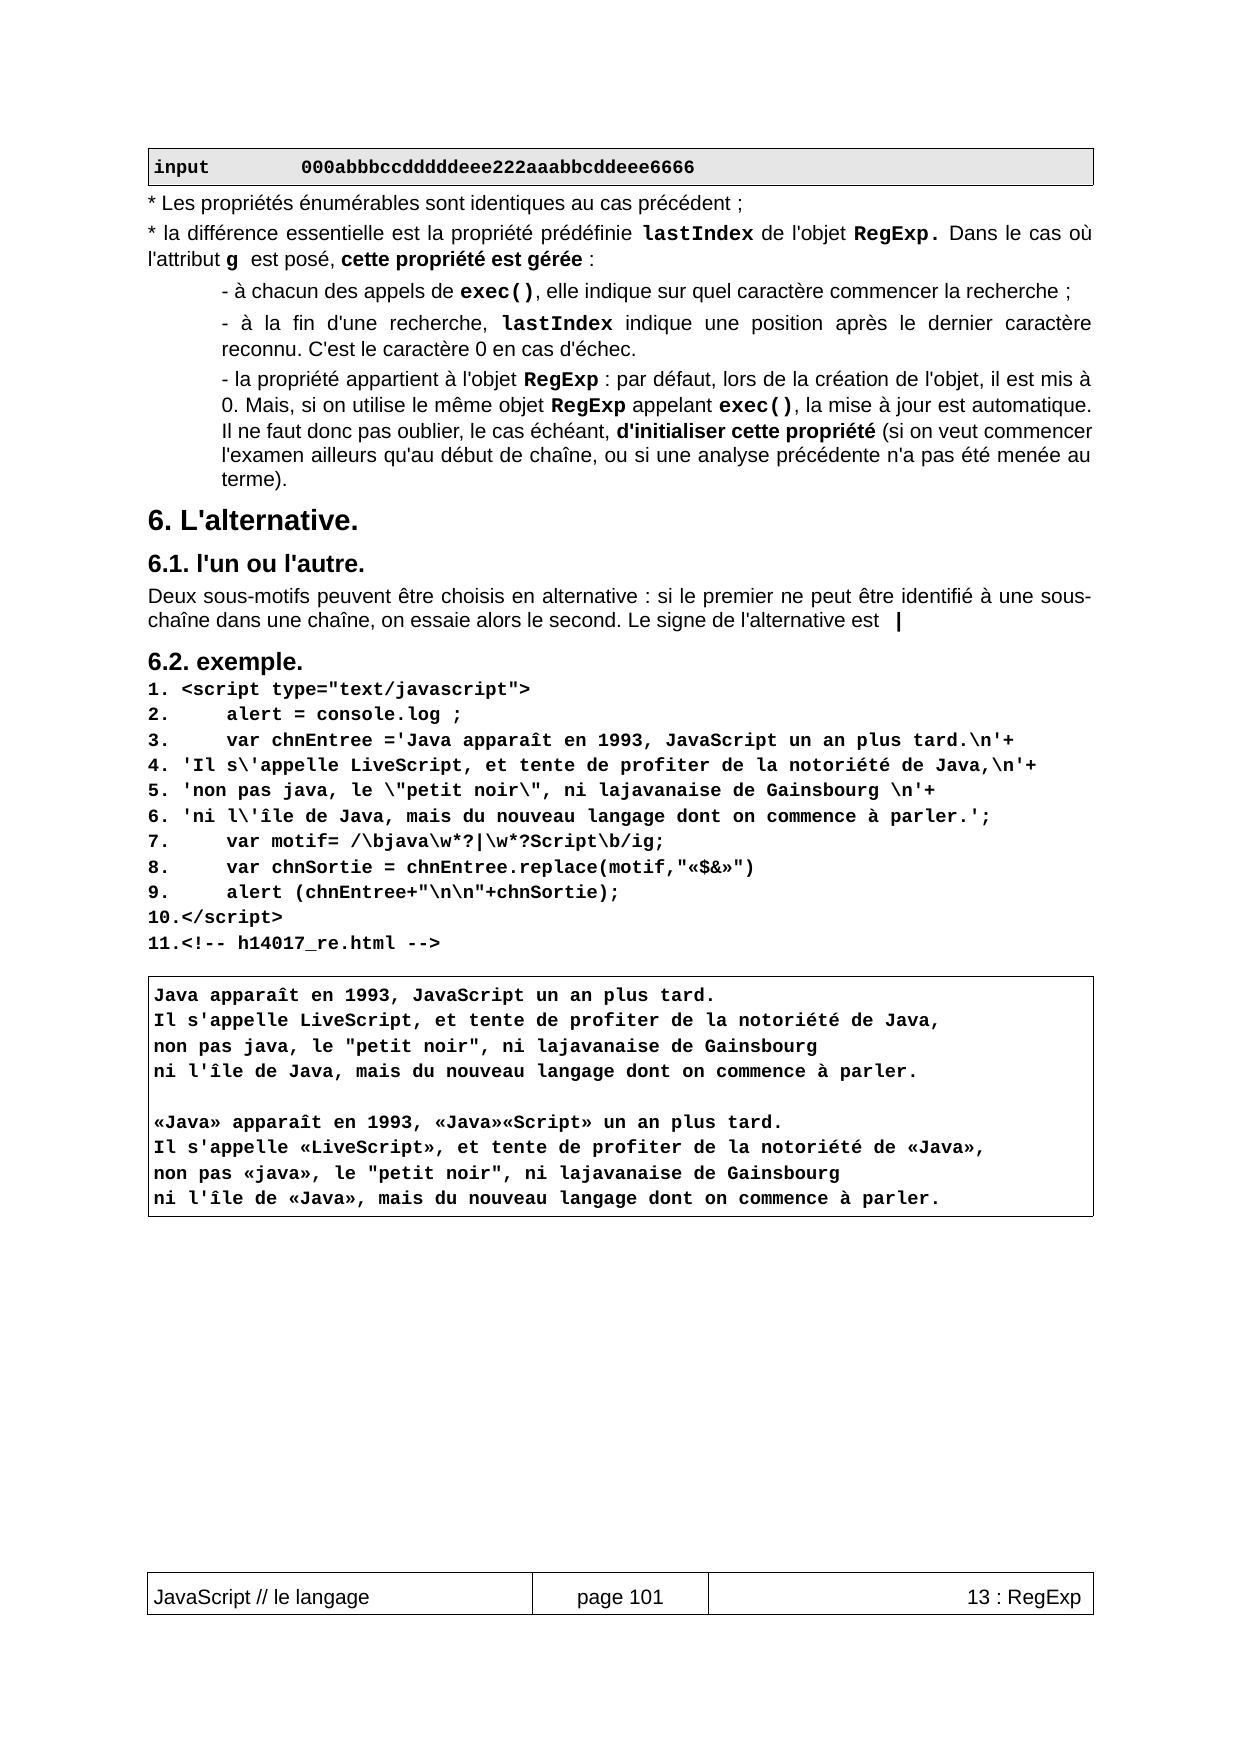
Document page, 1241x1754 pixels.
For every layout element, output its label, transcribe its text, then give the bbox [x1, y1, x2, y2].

list <!-- h14017_re.html --> [148, 934, 1093, 955]
text - à chacun des appels de exec(), elle indique sur quel caractère commencer la recherche ; [221, 279, 1093, 305]
text Deux sous-motifs peuvent être choisis en alternative : si le premier ne peut être identifié à une sous-chaîne dans une chaîne, on essaie alors le second. Le signe de l'alternative est | [148, 584, 1093, 634]
list 'non pas java, le \"petit noir\", ni lajavanaise de Gainsbourg \n'+ [148, 781, 1093, 802]
list 'Il s\'appelle LiveScript, et tente de profiter de la notoriété de Java,\n'+ [148, 756, 1093, 777]
subtitle 6.1. l'un ou l'autre. [148, 549, 1093, 578]
text * la différence essentielle est la propriété prédéfinie lastIndex de l'objet RegExp. Dans le cas où l'attribut g est posé, cette propriété est gérée : [148, 221, 1093, 273]
list <script type="text/javascript"> [148, 679, 1093, 701]
list alert = console.log ; [148, 705, 1093, 726]
list var motif= /\bjava\w*?|\w*?Script\b/ig; [148, 832, 1093, 853]
list alert (chnEntree+"\n\n"+chnSortie); [148, 883, 1093, 904]
list 'ni l\'île de Java, mais du nouveau langage dont on commence à parler.'; [148, 807, 1093, 828]
table_header Java apparaît en 1993, JavaScript un an plus tard. Il s'appelle LiveScript, et tente de profiter de la notoriété de Java, non pas java, le "petit noir", ni lajavanaise de Gainsbourg ni l'île de Java, mais du nouveau langage dont on commence à parler. «Java» apparaît en 1993, «Java»«Script» un an plus tard. Il s'appelle «LiveScript», et tente de profiter de la notoriété de «Java», non pas «java», le "petit noir", ni lajavanaise de Gainsbourg ni l'île de «Java», mais du nouveau langage dont on commence à parler. [149, 977, 1093, 1216]
text * Les propriétés énumérables sont identiques au cas précédent ; [148, 191, 1093, 215]
table_cell input 000abbbccdddddeee222aaabbcddeee6666 [149, 149, 1093, 184]
subtitle 6.2. exemple. [148, 647, 1093, 675]
list var chnSortie = chnEntree.replace(motif,"«$&»") [148, 857, 1093, 879]
list var chnEntree ='Java apparaît en 1993, JavaScript un an plus tard.\n'+ [148, 730, 1093, 752]
text - à la fin d'une recherche, lastIndex indique une position après le dernier caractère reconnu. C'est le caractère 0 en cas d'échec. [221, 311, 1093, 361]
text - la propriété appartient à l'objet RegExp : par défaut, lors de la création de l'objet, il est mis à 0. Mais, si on utilise le même objet RegExp appelant exec(), la mise à jour est automatique. Il ne faut donc pas oublier, le cas échéant, d'initialiser cette propriété (si on veut commencer l'examen ailleurs qu'au début de chaîne, ou si une analyse précédente n'a pas été menée au terme). [221, 367, 1093, 491]
subtitle 6. L'alternative. [148, 503, 1093, 537]
list </script> [148, 908, 1093, 929]
